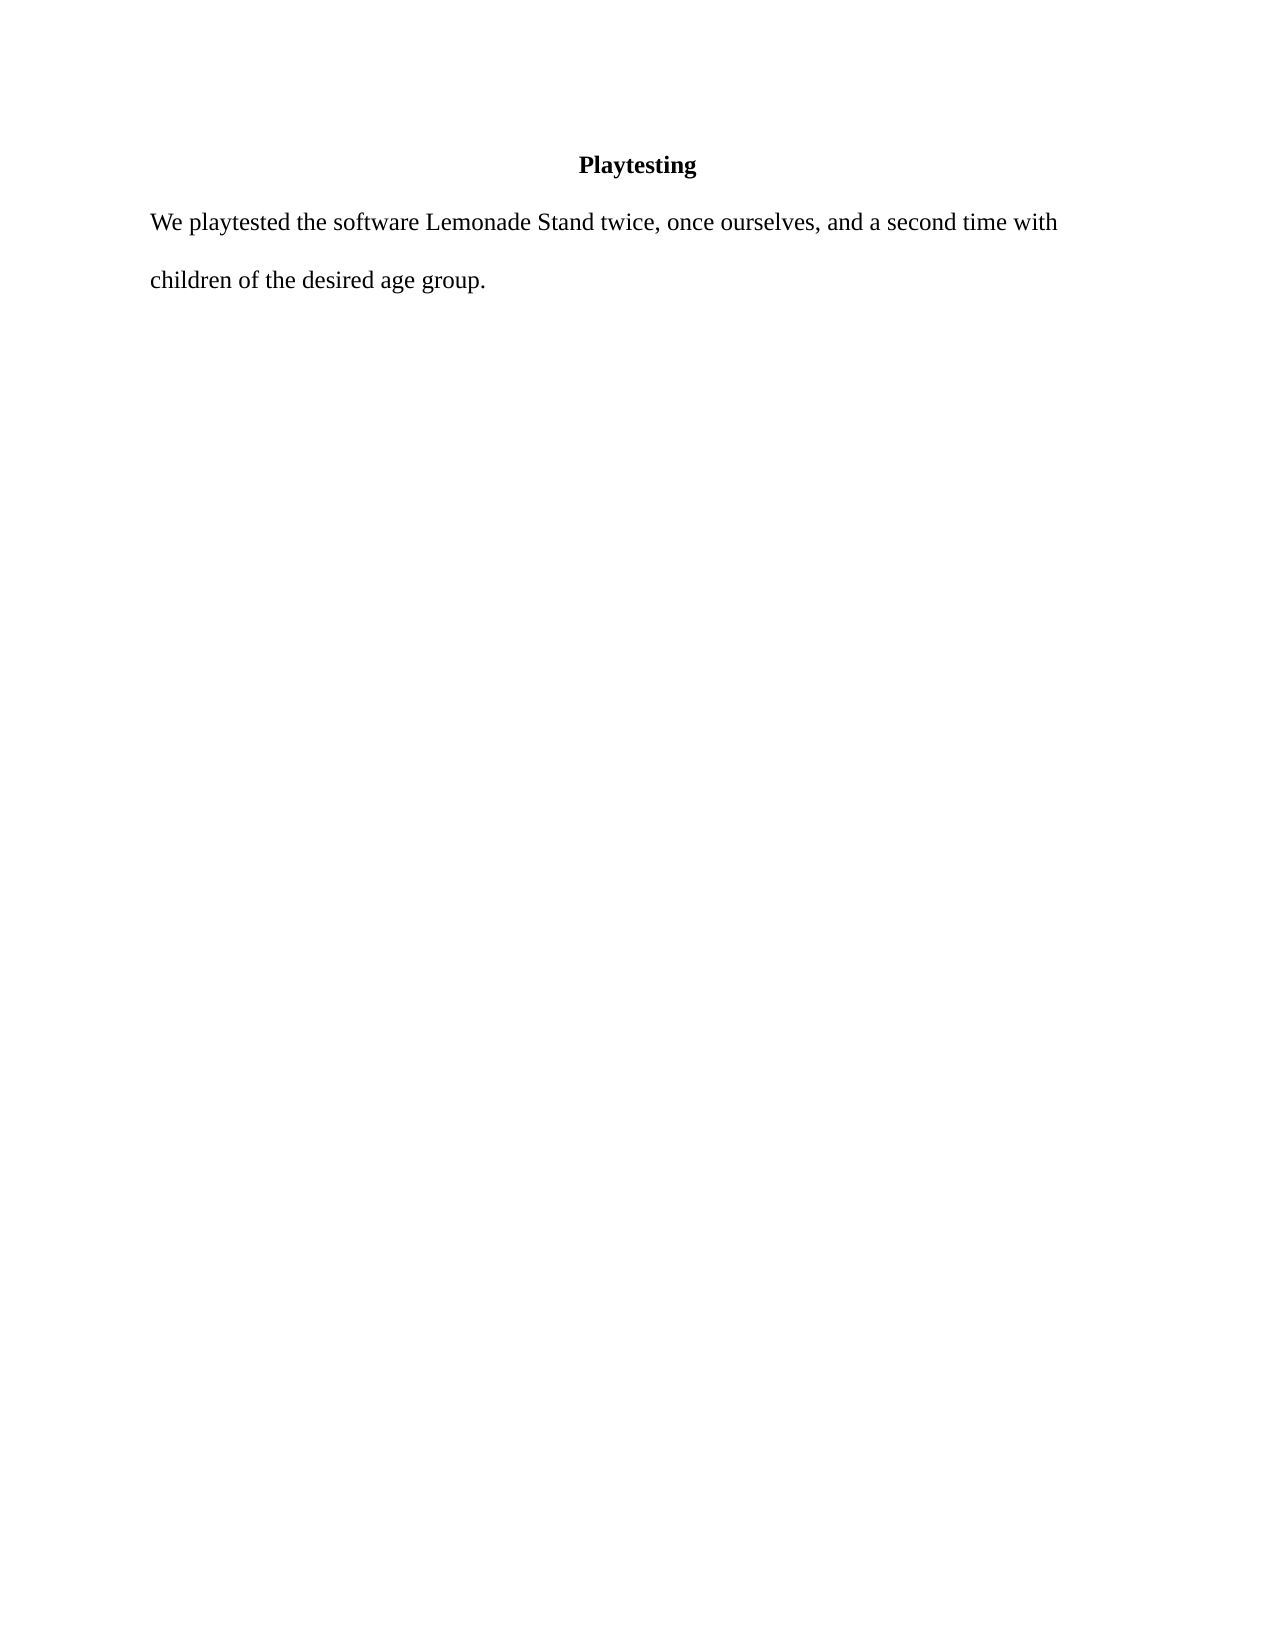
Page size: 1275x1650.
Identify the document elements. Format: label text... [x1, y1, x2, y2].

text We playtested the software Lemonade Stand twice, once ourselves, and a second time with children of the desired age group. [150, 207, 1125, 294]
text Playtesting [150, 150, 1125, 179]
